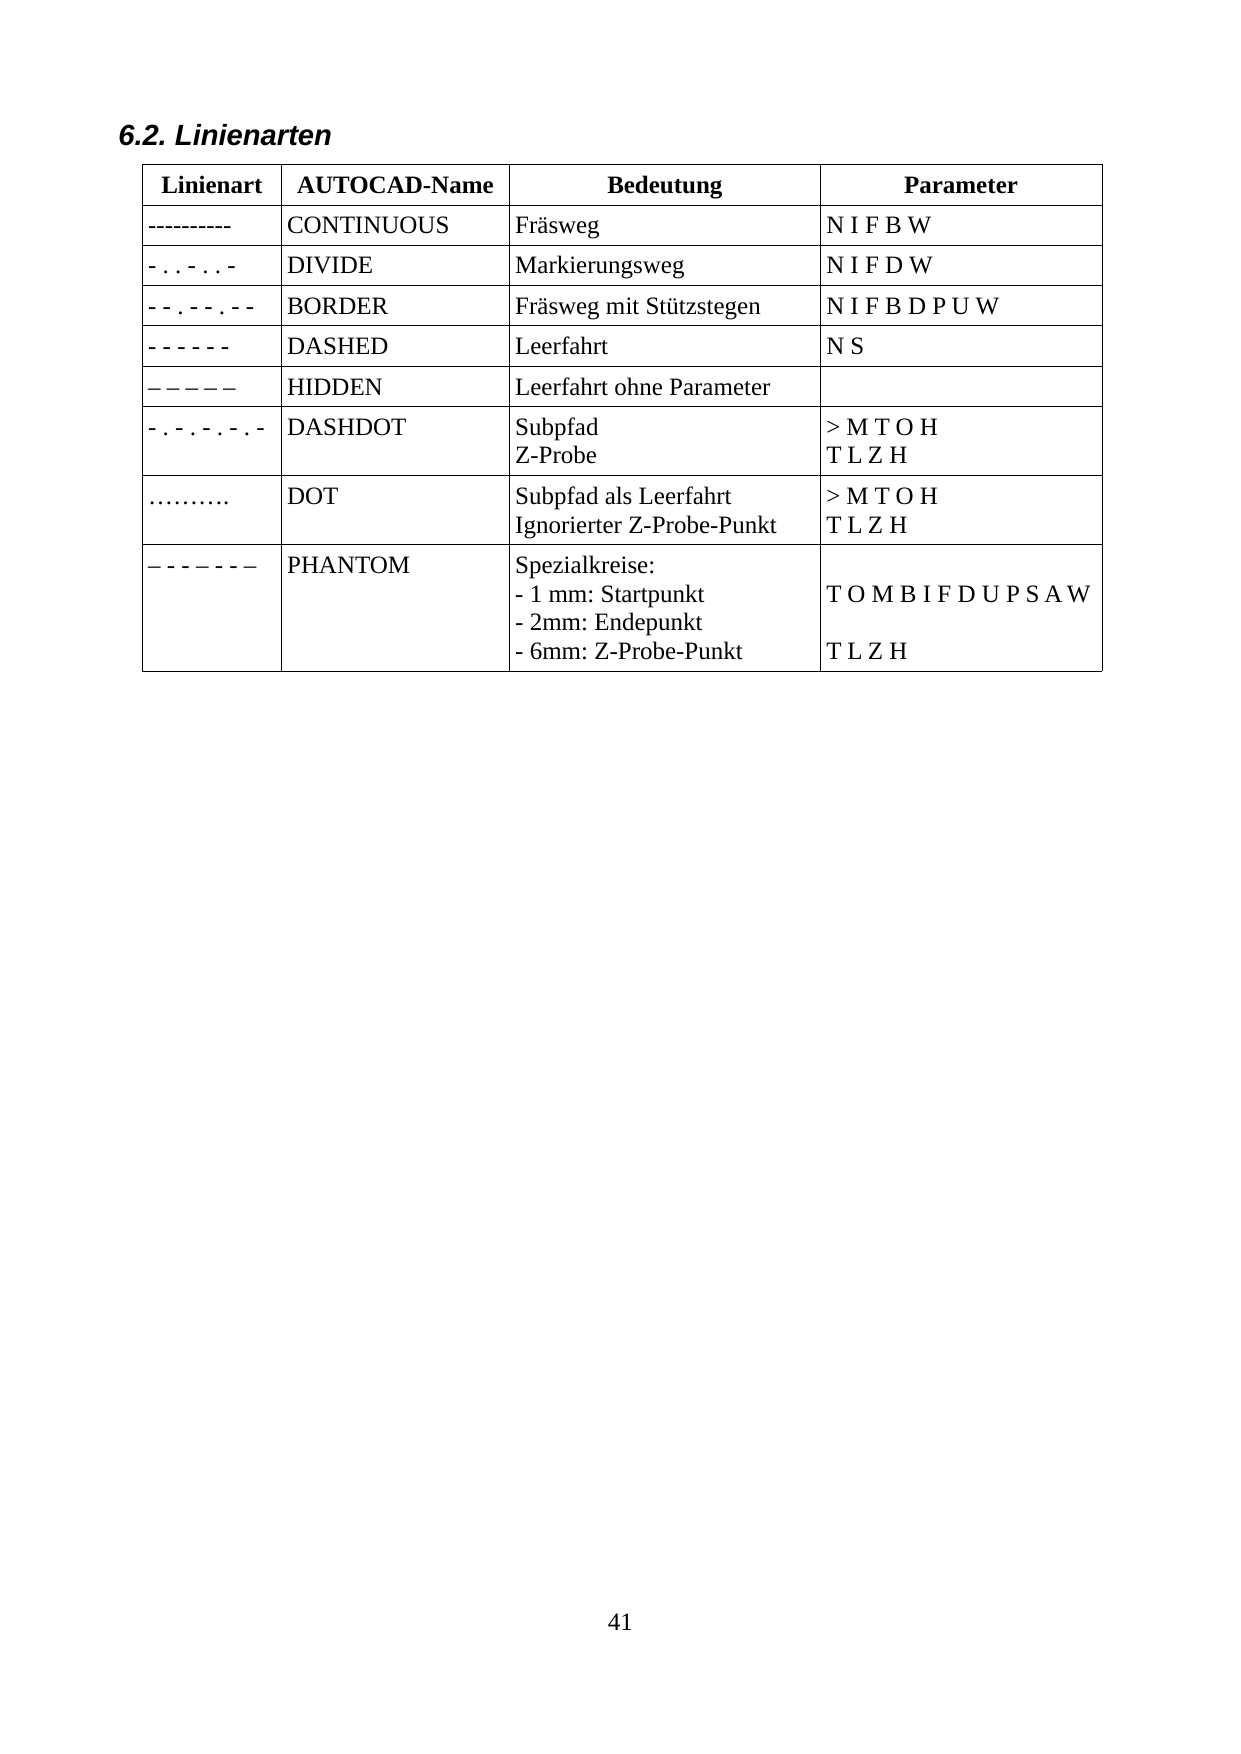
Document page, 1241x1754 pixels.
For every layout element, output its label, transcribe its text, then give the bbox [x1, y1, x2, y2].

table_cell – - - – - - – [143, 545, 281, 671]
table_cell [821, 367, 1102, 406]
table_cell N S [821, 326, 1102, 366]
table_cell T O M B I F D U P S A W T L Z H [821, 545, 1102, 671]
table_cell DOT [282, 476, 509, 544]
table_cell > M T O H T L Z H [821, 407, 1102, 475]
table_cell ‍………. [143, 476, 281, 544]
table_cell ---------- [143, 206, 281, 245]
table_cell Fräsweg mit Stützstegen [510, 286, 820, 325]
table_cell DIVIDE [282, 246, 509, 285]
table_cell - - . - - . - - [143, 286, 281, 325]
table_cell Markierungsweg [510, 246, 820, 285]
table_header Parameter [821, 165, 1102, 204]
table_header Bedeutung [510, 165, 820, 204]
table_cell Subpfad Z-Probe [510, 407, 820, 475]
table_cell HIDDEN [282, 367, 509, 406]
table_cell BORDER [282, 286, 509, 325]
table_cell Subpfad als Leerfahrt Ignorierter Z-Probe-Punkt [510, 476, 820, 544]
table_cell > M T O H T L Z H [821, 476, 1102, 544]
table_cell - - - - - - [143, 326, 281, 366]
table_cell Leerfahrt [510, 326, 820, 366]
table_header Linienart [143, 165, 281, 204]
table_cell DASHED [282, 326, 509, 366]
table_cell - . - . - . - . - [143, 407, 281, 475]
table_cell N I F B D P U W [821, 286, 1102, 325]
table_cell DASHDOT [282, 407, 509, 475]
table_header AUTOCAD-Name [282, 165, 509, 204]
table_cell PHANTOM [282, 545, 509, 671]
table_cell N I F B W [821, 206, 1102, 245]
table_cell Spezialkreise: - 1 mm: Startpunkt - 2mm: Endepunkt - 6mm: Z-Probe-Punkt [510, 545, 820, 671]
subtitle 6.2. Linienarten [118, 118, 1122, 152]
table_cell Leerfahrt ohne Parameter [510, 367, 820, 406]
table_cell CONTINUOUS [282, 206, 509, 245]
table_cell – – – – – [143, 367, 281, 406]
table_cell - . . - . . - [143, 246, 281, 285]
table_cell N I F D W [821, 246, 1102, 285]
table_cell Fräsweg [510, 206, 820, 245]
